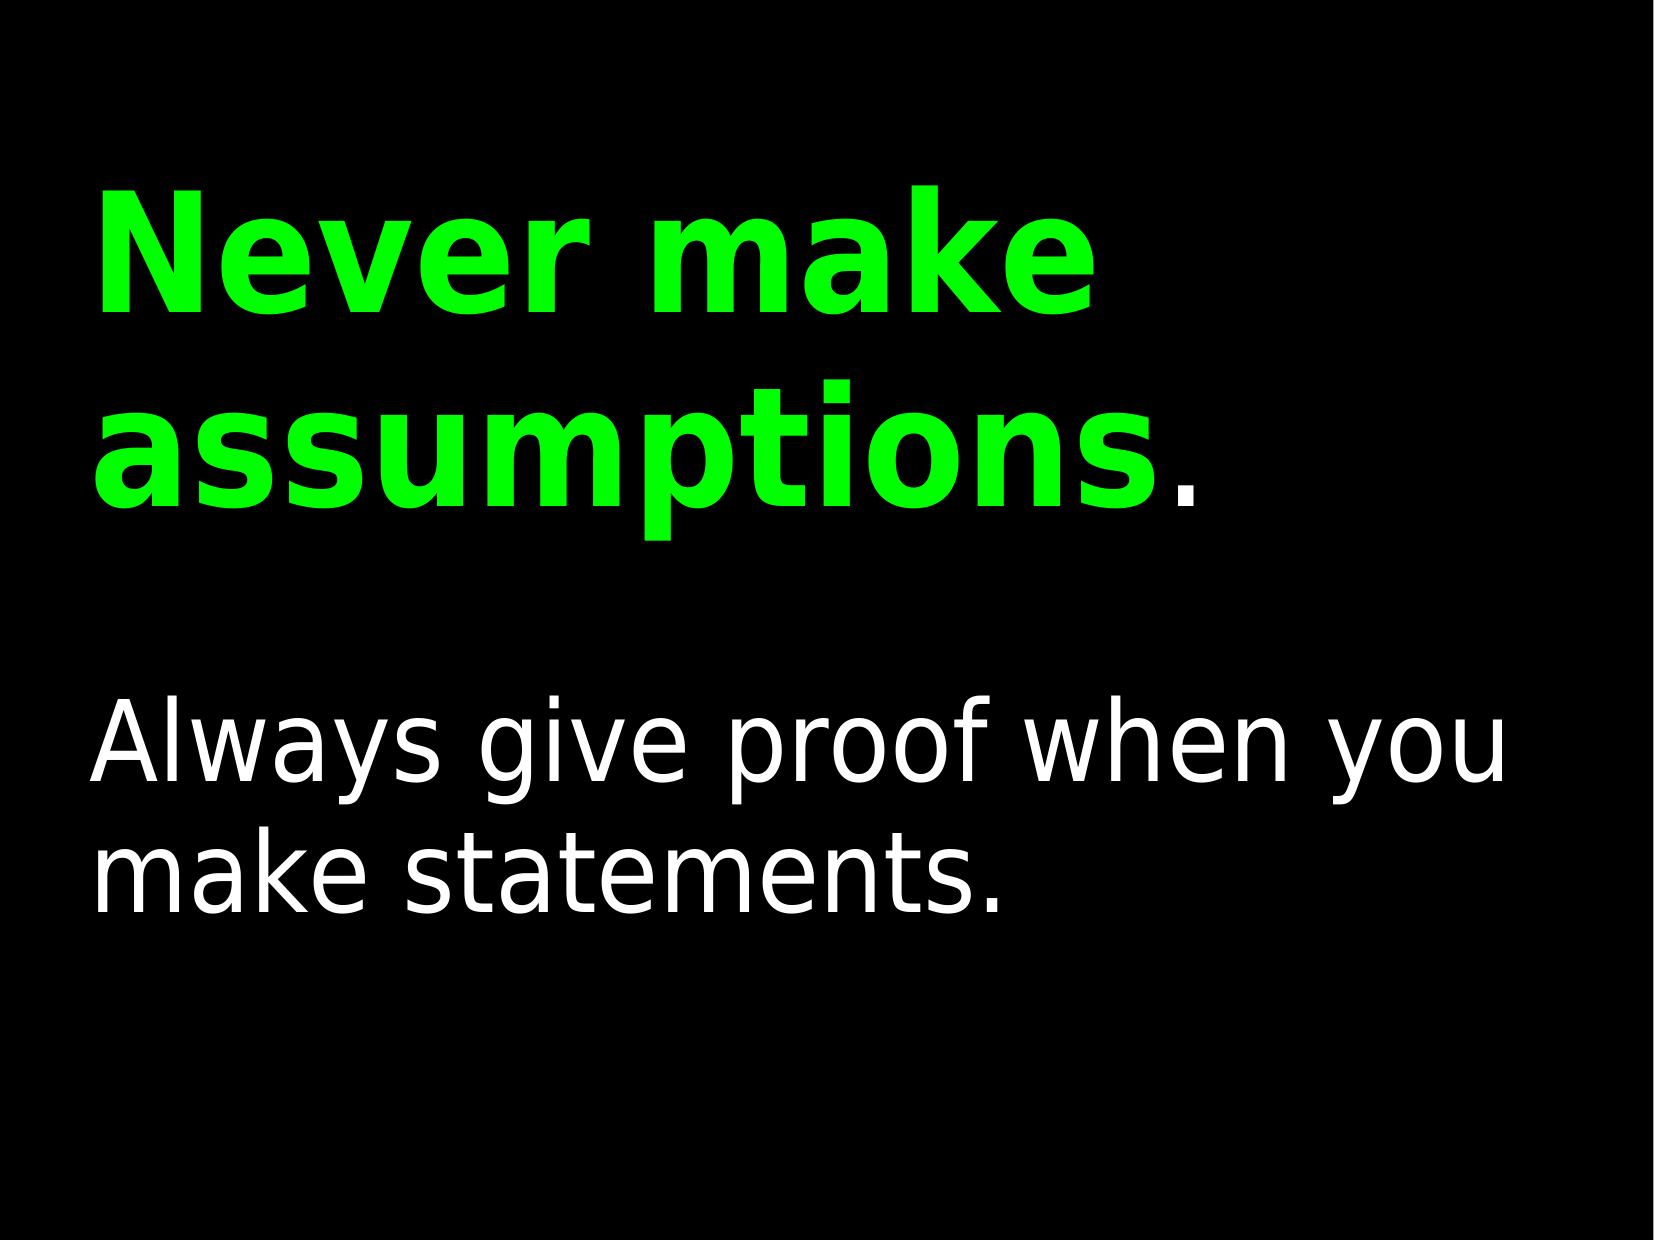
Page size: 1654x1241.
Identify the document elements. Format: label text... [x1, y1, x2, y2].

text_box Never make assumptions. Always give proof when you make statements. [75, 150, 1576, 1079]
